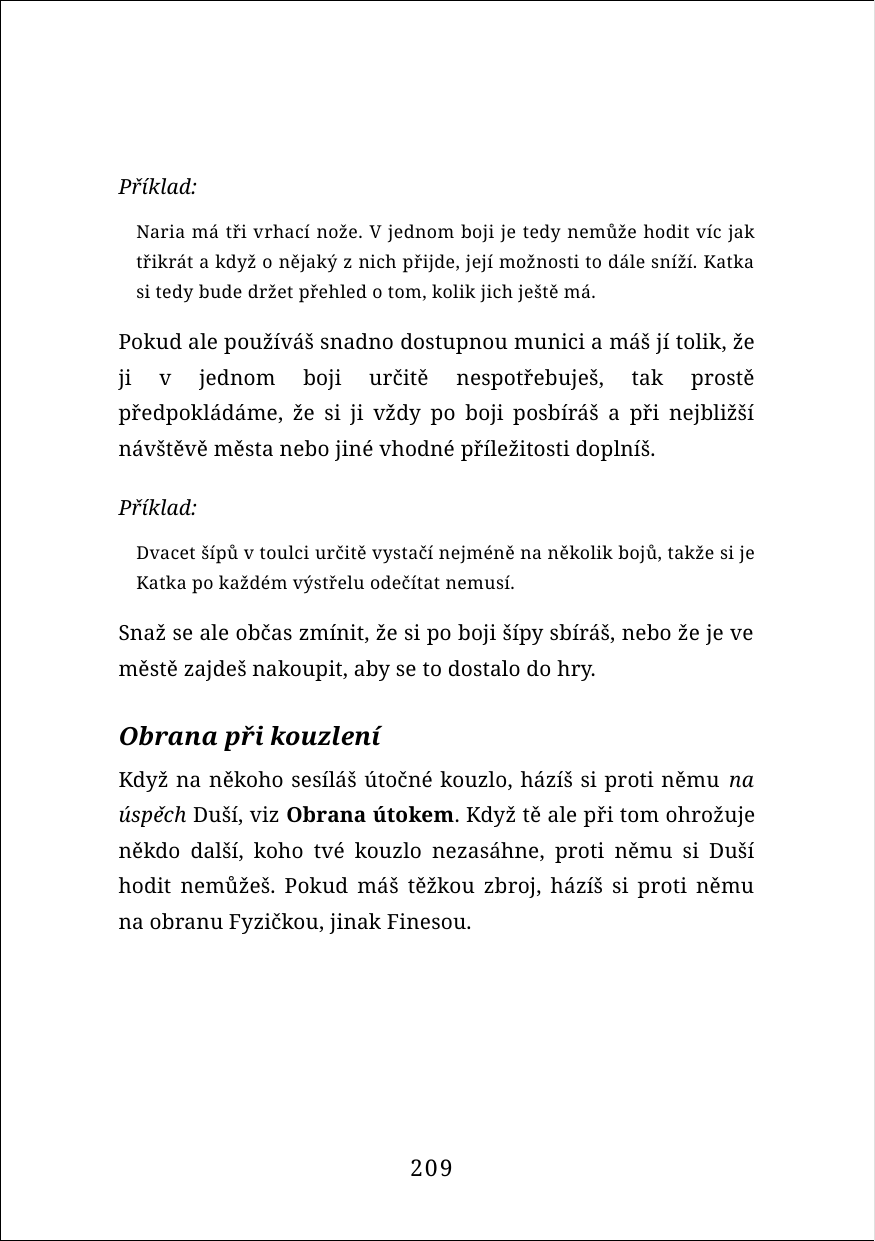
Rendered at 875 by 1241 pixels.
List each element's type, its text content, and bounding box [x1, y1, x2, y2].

text Dvacet šípů v toulci určitě vystačí nejméně na několik bojů, takže si je Katka po každém výstřelu odečítat nemusí. [136, 540, 756, 595]
text Když na někoho sesíláš útočné kouzlo, házíš si proti němu na úspěch Duší, viz Obrana útokem. Když tě ale při tom ohrožuje někdo další, koho tvé kouzlo nezasáhne, proti němu si Duší hodit nemůžeš. Pokud máš těžkou zbroj, házíš si proti němu na obranu Fyzičkou, jinak Finesou. [118, 765, 756, 935]
subtitle Obrana při kouzlení [118, 719, 756, 753]
text Naria má tři vrhací nože. V jednom boji je tedy nemůže hodit víc jak třikrát a když o nějaký z nich přijde, její možnosti to dále sníží. Katka si tedy bude držet přehled o tom, kolik jich ještě má. [136, 219, 756, 304]
text Pokud ale používáš snadno dostupnou munici a máš jí tolik, že ji v jednom boji určitě nespotřebuješ, tak prostě předpokládáme, že si ji vždy po boji posbíráš a při nejbližší návštěvě města nebo jiné vhodné příležitosti doplníš. [118, 327, 756, 462]
text Snaž se ale občas zmínit, že si po boji šípy sbíráš, nebo že je ve městě zajdeš nakoupit, aby se to dostalo do hry. [118, 618, 756, 682]
text Příklad: [118, 493, 756, 522]
text Příklad: [118, 172, 756, 200]
